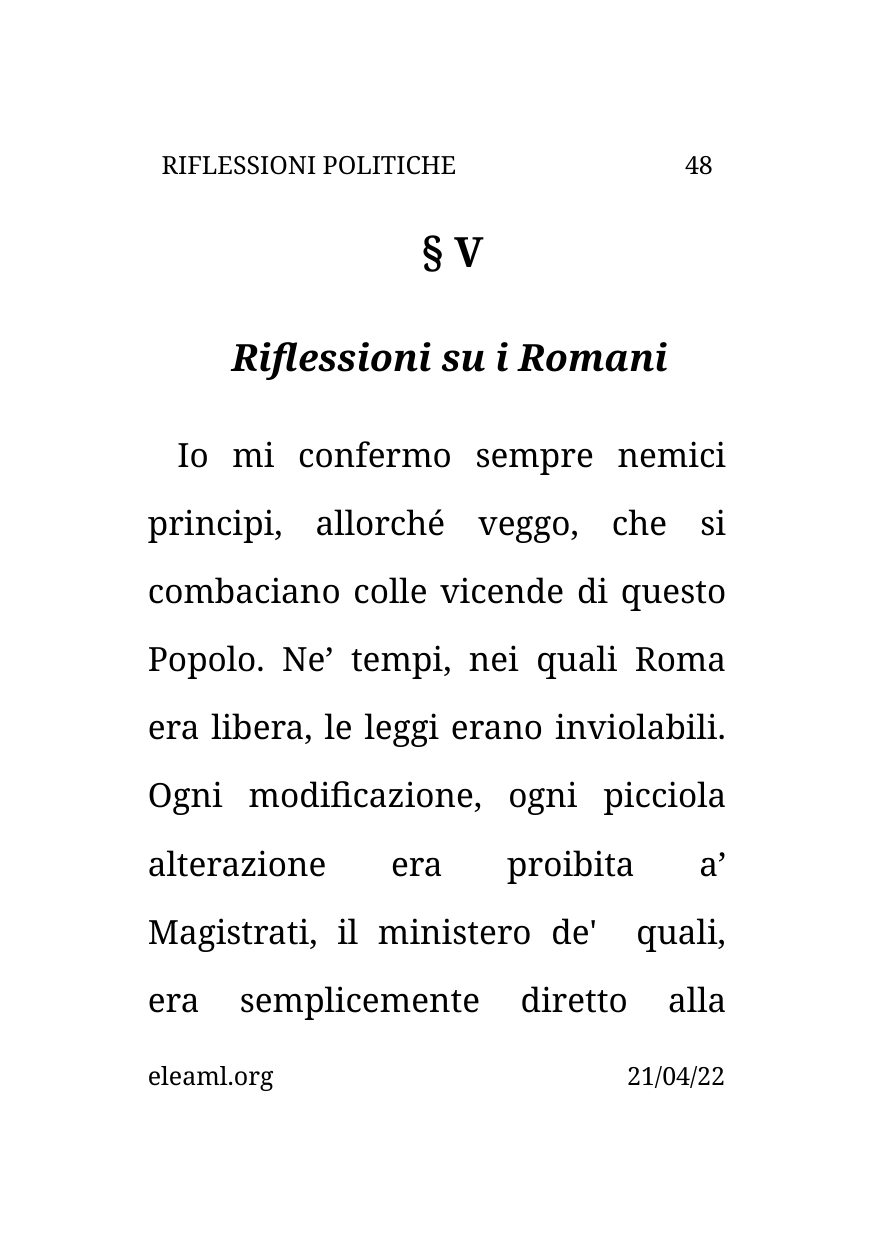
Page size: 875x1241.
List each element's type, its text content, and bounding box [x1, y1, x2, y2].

text Riflessioni su i Romani [148, 332, 726, 383]
text Io mi confermo sempre nemici principi, allorché veggo, che si combaciano colle vicende di questo Popolo. Ne’ tempi, nei quali Roma era libera, le leggi erano inviolabili. Ogni modificazione, ogni picciola alterazione era proibita a’ Magistrati, il ministero de' quali, era semplicemente diretto alla [148, 432, 726, 1022]
text § V [148, 223, 726, 280]
